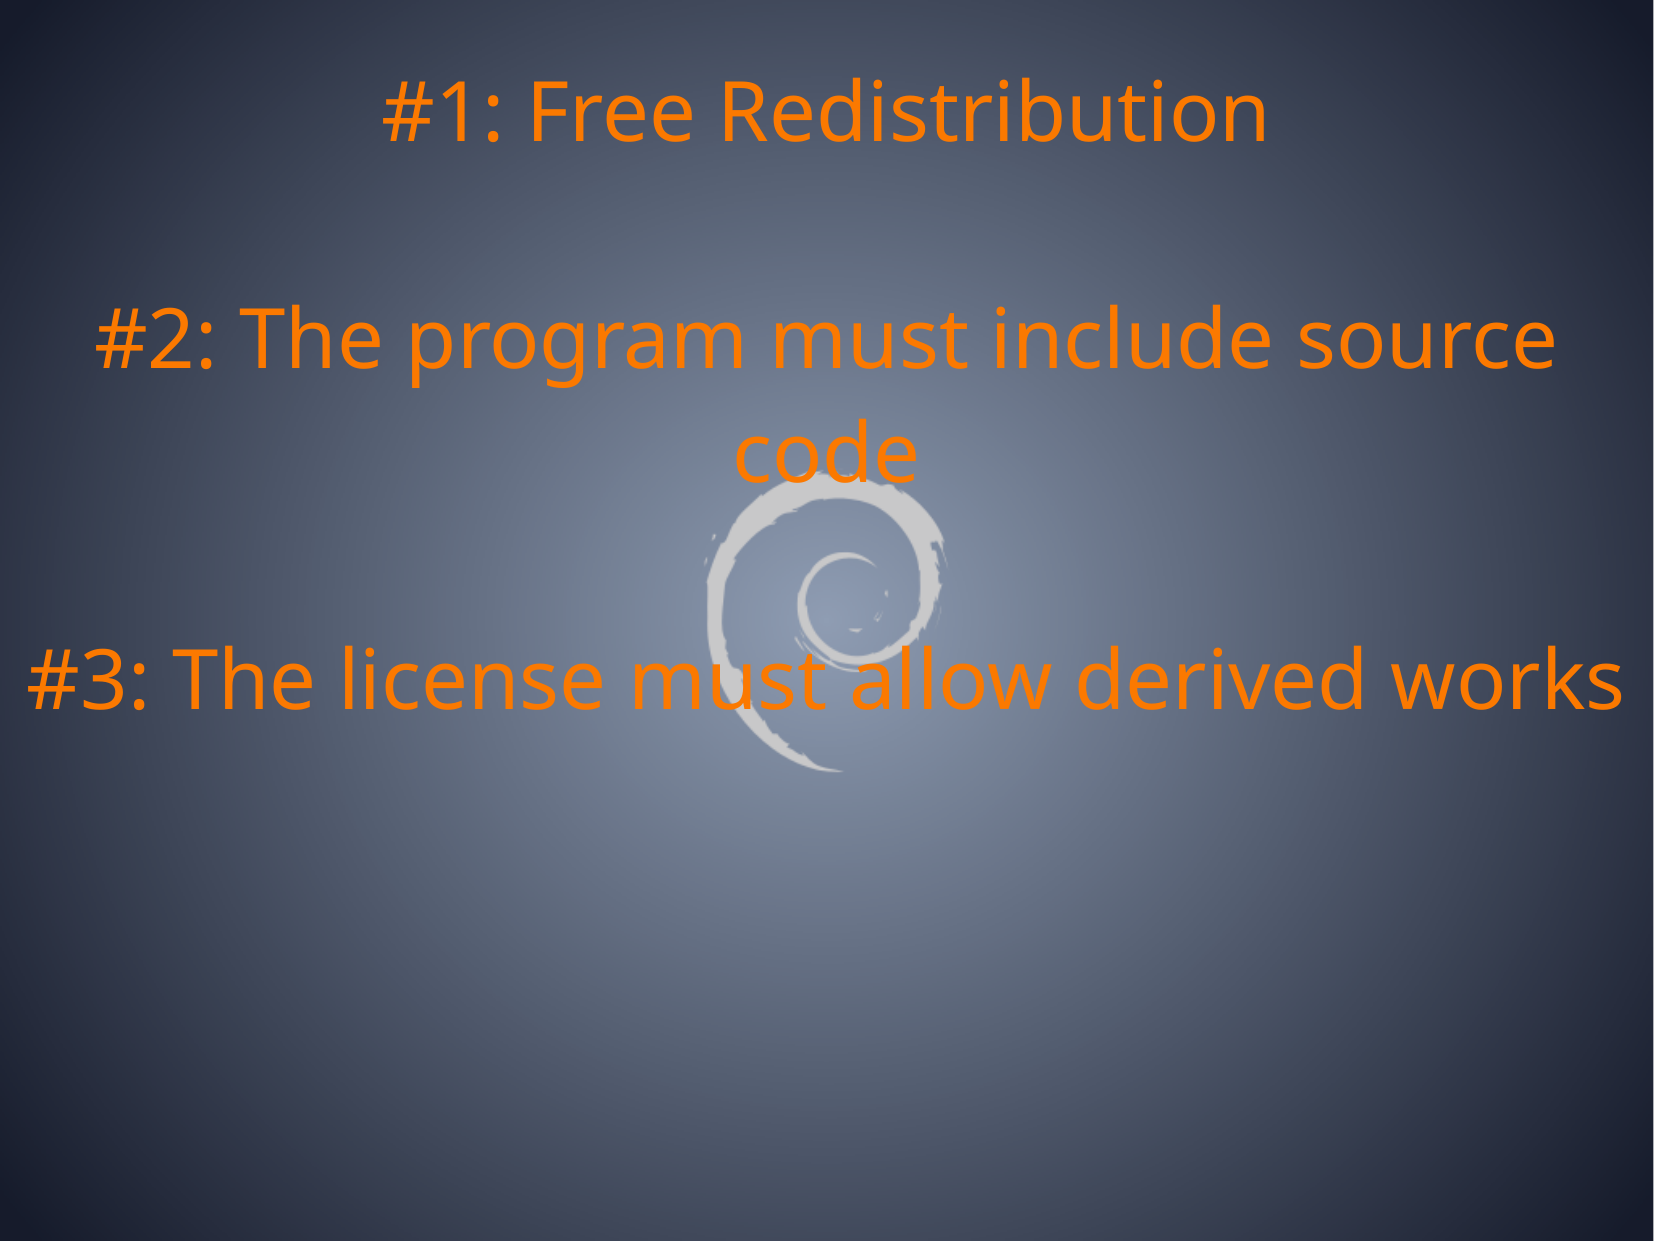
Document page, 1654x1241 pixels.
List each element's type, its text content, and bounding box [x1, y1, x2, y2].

text_box #1: Free Redistribution #2: The program must include source code #3: The license must allow derived works [0, 0, 1654, 1241]
